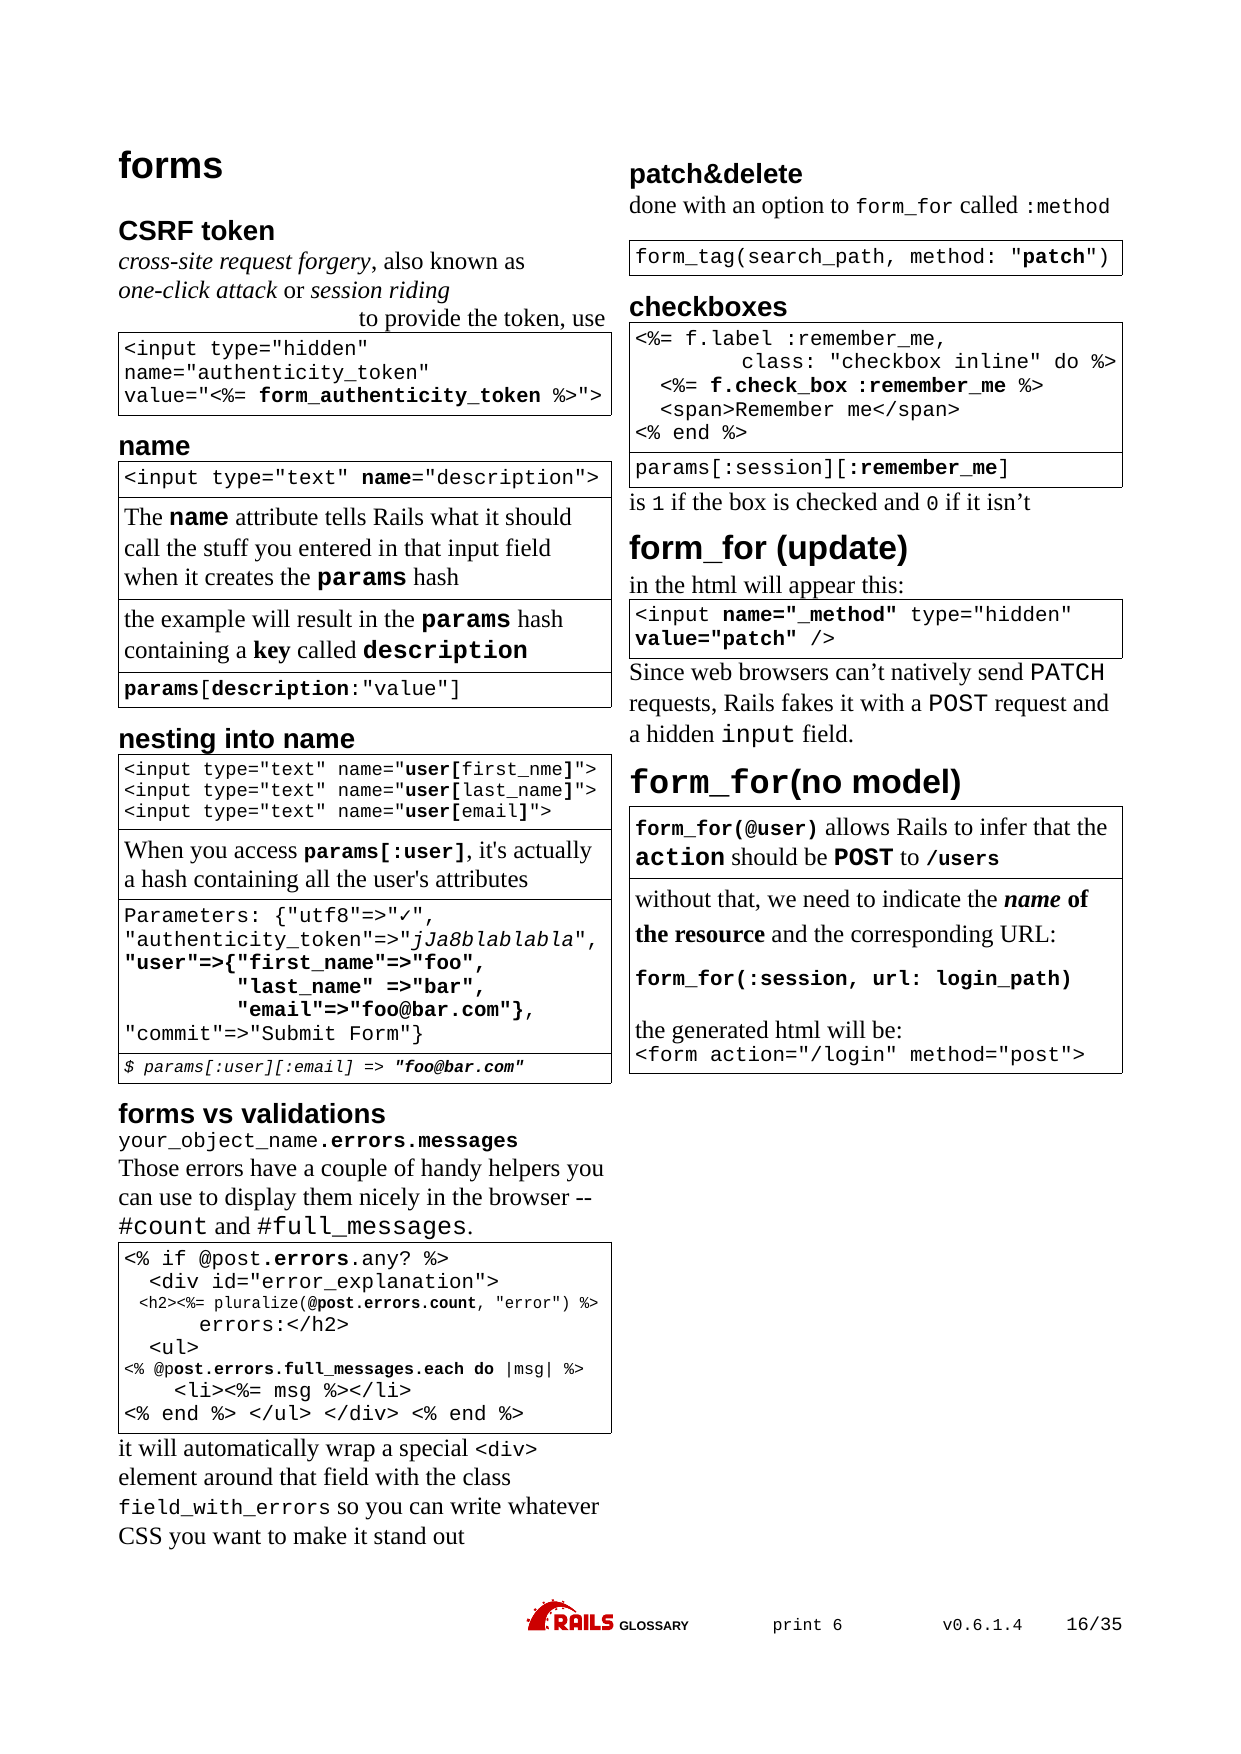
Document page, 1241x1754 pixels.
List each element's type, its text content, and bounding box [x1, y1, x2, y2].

text it will automatically wrap a special <div> element around that field with the class field_with_errors so you can write whatever CSS you want to make it stand out [118, 1434, 611, 1549]
text cross-site request forgery, also known as [118, 246, 611, 275]
subtitle name [118, 429, 611, 461]
text to provide the token, use [118, 303, 611, 332]
table_cell $ params[:user][:email] => "foo@bar.com" [119, 1054, 611, 1083]
text Since web browsers can’t natively send PATCH requests, Rails fakes it with a POST request and a hidden input field. [629, 659, 1122, 750]
table_header form_tag(search_path, method: "patch") [630, 241, 1122, 275]
subtitle patch&delete [629, 158, 1122, 190]
table_cell params[:session][:remember_me] [630, 453, 1122, 487]
text in the html will appear this: [629, 570, 1122, 598]
table_header <input type="hidden" name="authenticity_token" value="<%= form_authenticity_token %>"> [119, 333, 611, 415]
table_cell the example will result in the params hash containing a key called description [119, 600, 611, 672]
subtitle forms vs validations [118, 1098, 611, 1130]
table_cell When you access params[:user], it's actually a hash containing all the user's attributes [119, 830, 611, 899]
subtitle forms [118, 143, 611, 187]
table_header <%= f.label :remember_me, class: "checkbox inline" do %> <%= f.check_box :remember_me %> <span>Remember me</span> <% end %> [630, 323, 1122, 452]
text your_object_name.errors.messages [118, 1130, 611, 1153]
table_header form_for(@user) allows Rails to infer that the action should be POST to /users [630, 807, 1122, 878]
subtitle CSRF token [118, 214, 611, 246]
table_header <input name="_method" type="hidden" value="patch" /> [630, 600, 1122, 657]
subtitle nesting into name [118, 722, 611, 754]
subtitle form_for (update) [629, 528, 1122, 567]
text is 1 if the box is checked and 0 if it isn’t [629, 488, 1122, 516]
table_cell params[description:"value"] [119, 673, 611, 707]
text done with an option to form_for called :method [629, 190, 1122, 219]
table_header <input type="text" name="description"> [119, 462, 611, 497]
table_cell without that, we need to indicate the name of the resource and the corresponding URL: form_for(:session, url: login_path) the generated html will be: <form action="/login" method="post"> [630, 879, 1122, 1073]
text Those errors have a couple of handy helpers you can use to display them nicely in the browser -- #count and #full_messages. [118, 1153, 611, 1242]
text one-click attack or session riding [118, 275, 611, 303]
table_cell The name attribute tells Rails what it should call the stuff you entered in that input field when it creates the params hash [119, 498, 611, 599]
table_cell Parameters: {"utf8"=>"✓", "authenticity_token"=>"jJa8blablabla", "user"=>{"first_name"=>"foo", "last_name" =>"bar", "email"=>"foo@bar.com"}, "commit"=>"Submit Form"} [119, 900, 611, 1052]
table_header <input type="text" name="user[first_nme]"> <input type="text" name="user[last_name]"> <input type="text" name="user[email]"> [119, 755, 611, 829]
subtitle form_for(no model) [629, 762, 1122, 803]
table_header <% if @post.errors.any? %> <div id="error_explanation"> <h2><%= pluralize(@post.errors.count, "error") %> errors:</h2> <ul> <% @post.errors.full_messages.each do |msg| %> <li><%= msg %></li> <% end %> </ul> </div> <% end %> [119, 1243, 611, 1433]
subtitle checkboxes [629, 290, 1122, 322]
